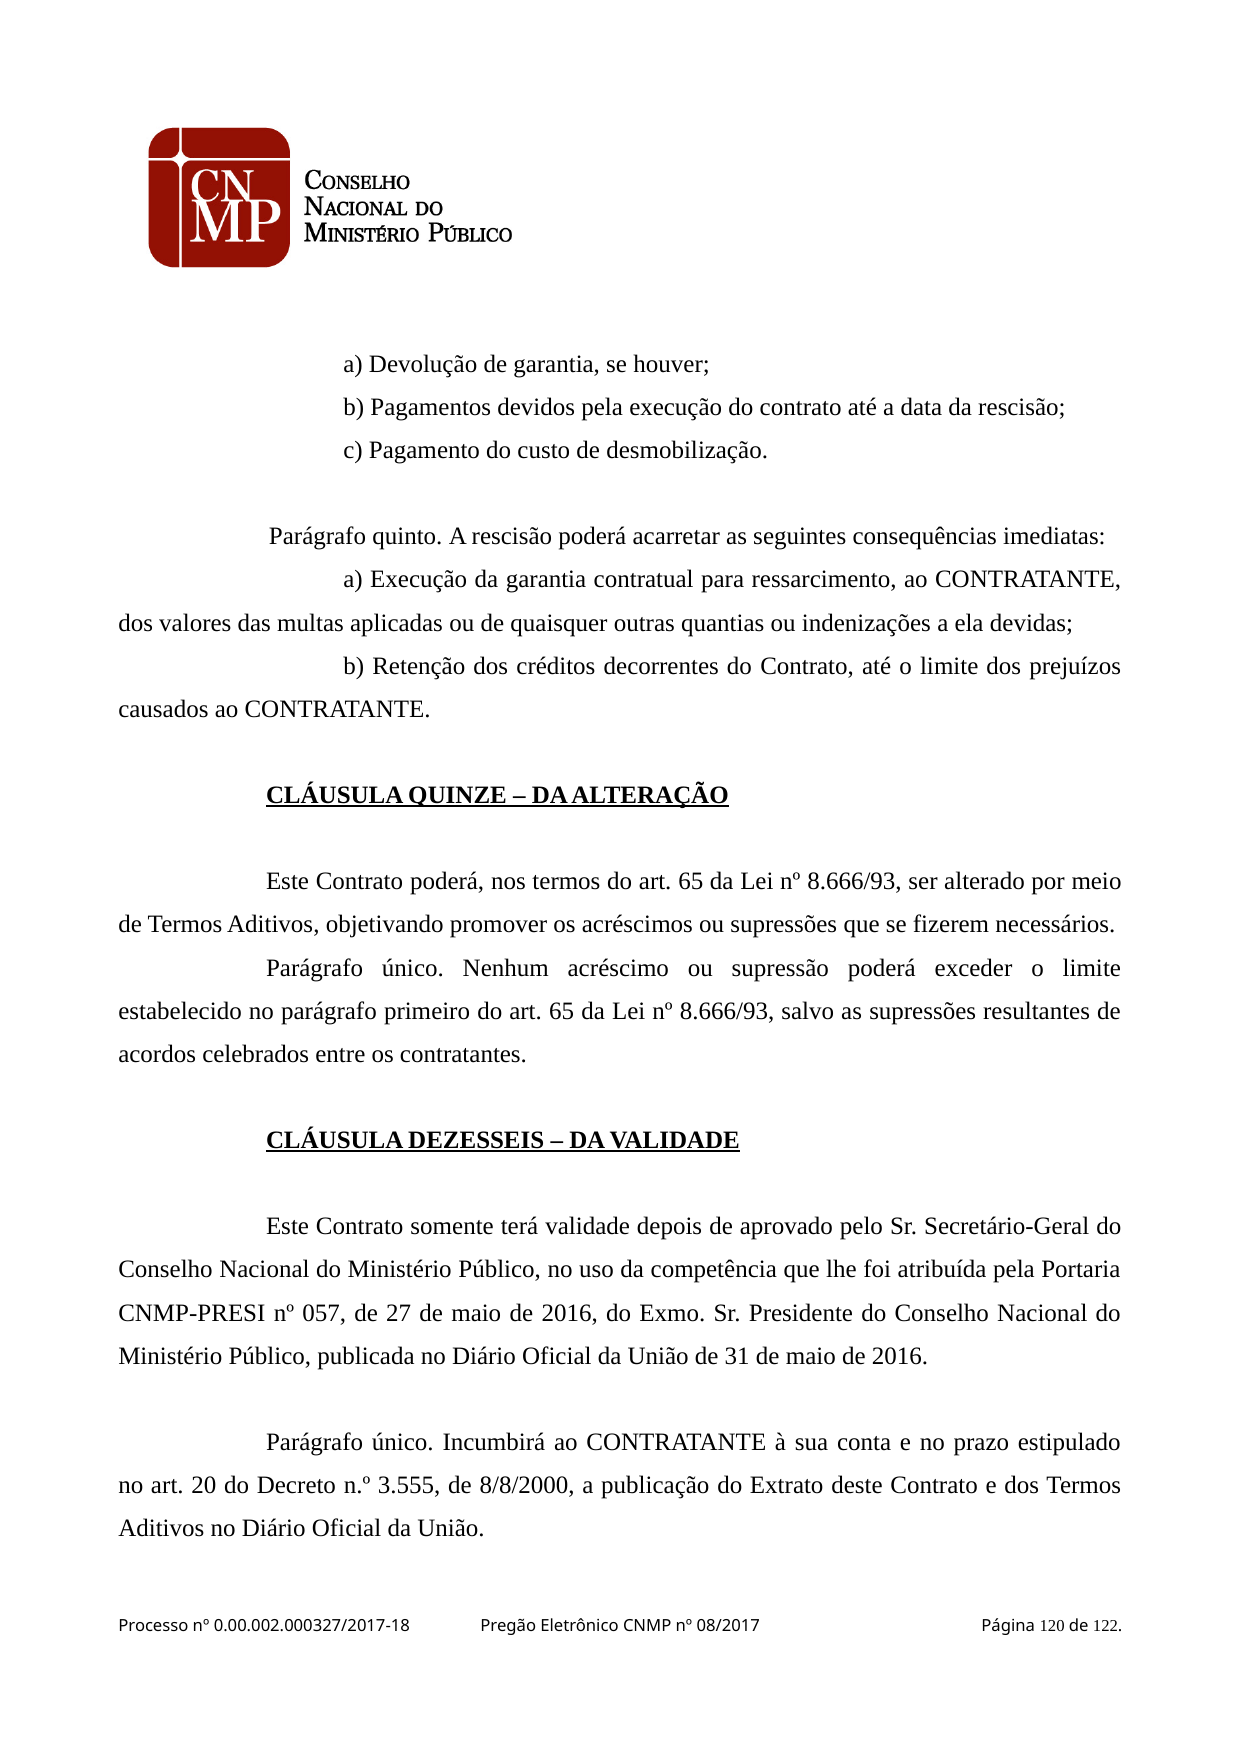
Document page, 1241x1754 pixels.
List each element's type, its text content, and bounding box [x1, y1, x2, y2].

text Este Contrato somente terá validade depois de aprovado pelo Sr. Secretário-Geral do Conselho Nacional do Ministério Público, no uso da competência que lhe foi atribuída pela Portaria CNMP-PRESI nº 057, de 27 de maio de 2016, do Exmo. Sr. Presidente do Conselho Nacional do Ministério Público, publicada no Diário Oficial da União de 31 de maio de 2016. [118, 1211, 1122, 1369]
text a) Devolução de garantia, se houver; [118, 349, 1122, 378]
text b) Pagamentos devidos pela execução do contrato até a data da rescisão; [118, 392, 1122, 421]
text CLÁUSULA DEZESSEIS – DA VALIDADE [118, 1125, 1122, 1154]
text Parágrafo único. Incumbirá ao CONTRATANTE à sua conta e no prazo estipulado no art. 20 do Decreto n.º 3.555, de 8/8/2000, a publicação do Extrato deste Contrato e dos Termos Aditivos no Diário Oficial da União. [118, 1427, 1122, 1542]
picture [124, 105, 528, 289]
text c) Pagamento do custo de desmobilização. [118, 435, 1122, 464]
text Parágrafo único. Nenhum acréscimo ou supressão poderá exceder o limite estabelecido no parágrafo primeiro do art. 65 da Lei nº 8.666/93, salvo as supressões resultantes de acordos celebrados entre os contratantes. [118, 953, 1122, 1068]
text b) Retenção dos créditos decorrentes do Contrato, até o limite dos prejuízos causados ao CONTRATANTE. [118, 651, 1122, 723]
text Parágrafo quinto. A rescisão poderá acarretar as seguintes consequências imediatas: [118, 521, 1122, 550]
text Este Contrato poderá, nos termos do art. 65 da Lei nº 8.666/93, ser alterado por meio de Termos Aditivos, objetivando promover os acréscimos ou supressões que se fizerem necessários. [118, 866, 1122, 938]
text CLÁUSULA QUINZE – DA ALTERAÇÃO [118, 780, 1122, 809]
text a) Execução da garantia contratual para ressarcimento, ao CONTRATANTE, dos valores das multas aplicadas ou de quaisquer outras quantias ou indenizações a ela devidas; [118, 564, 1122, 636]
